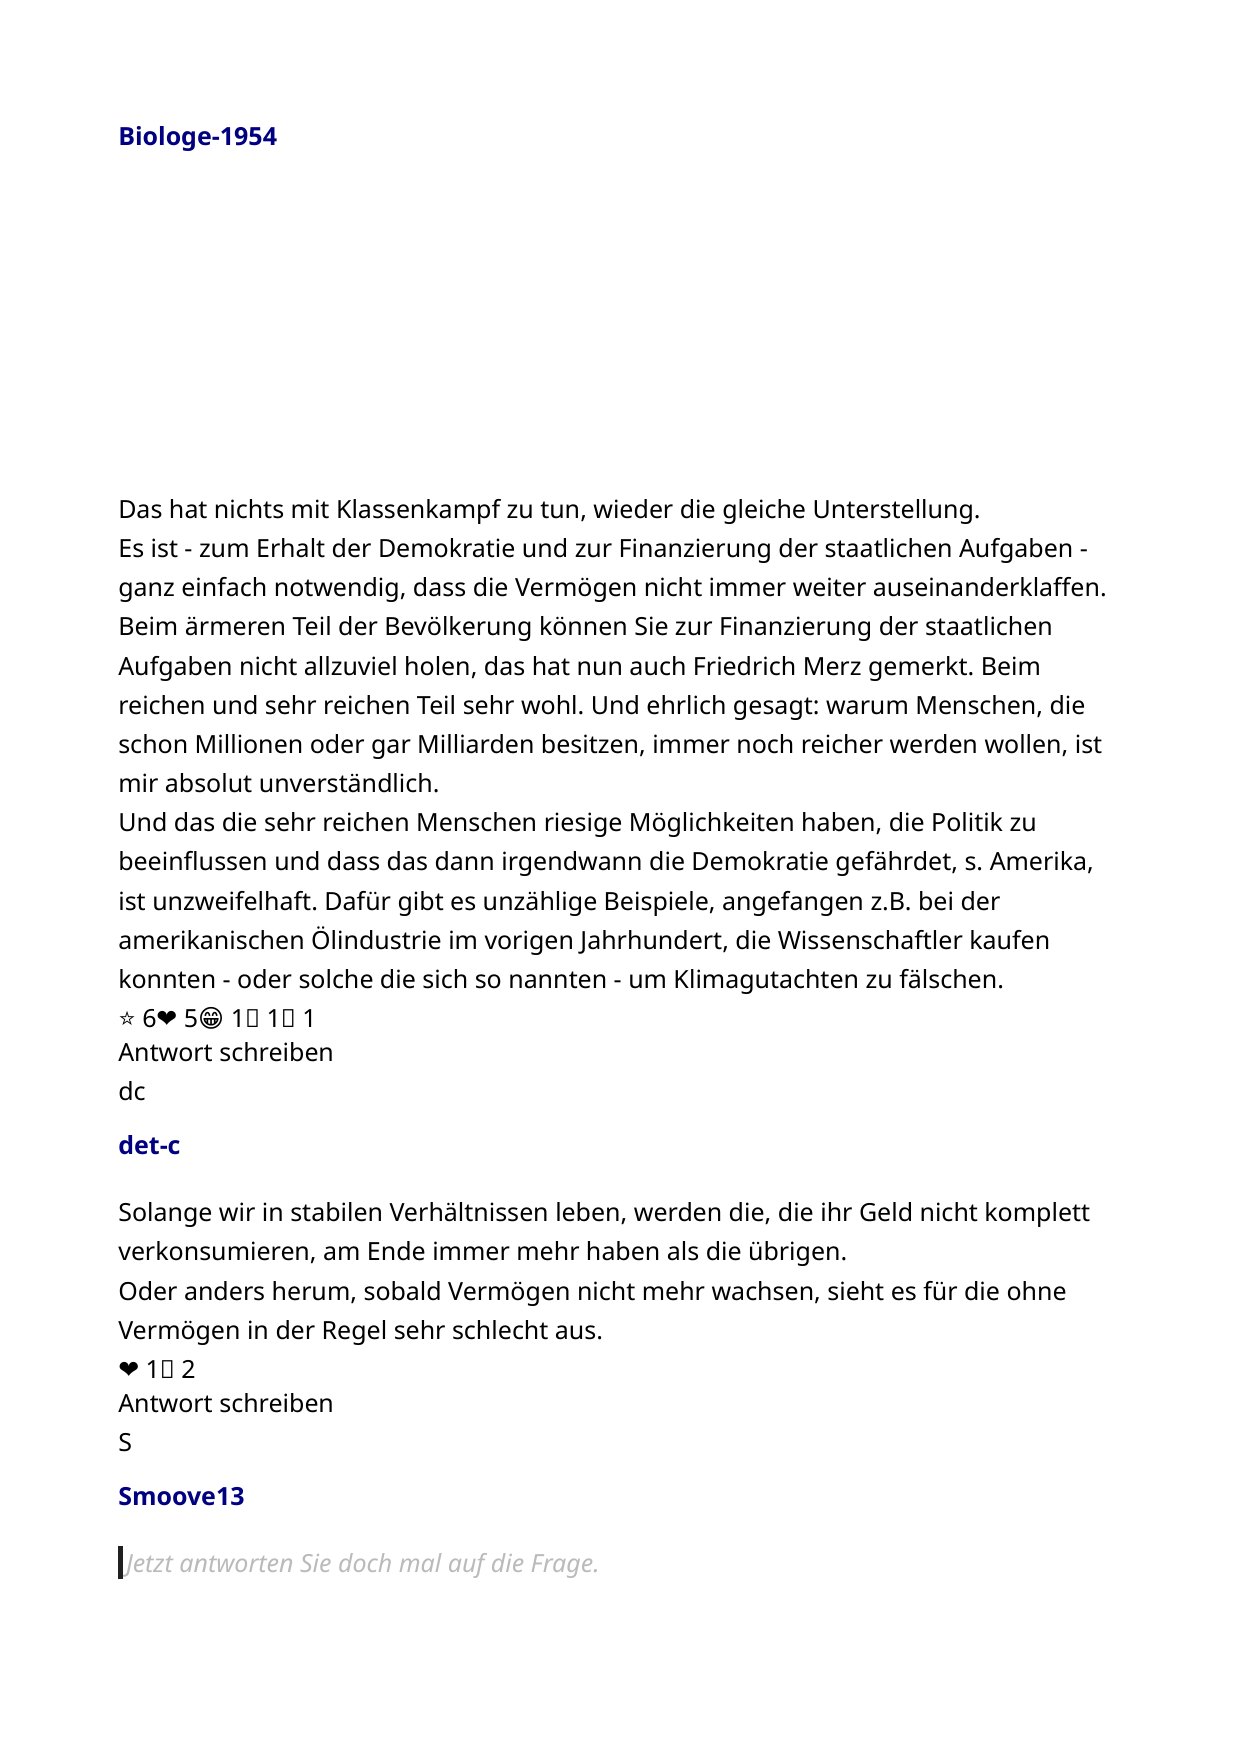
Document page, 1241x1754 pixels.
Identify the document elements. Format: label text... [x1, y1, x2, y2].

text ❤️ 1🤨 2 [118, 1351, 1122, 1386]
text S [118, 1425, 1122, 1459]
text Es ist - zum Erhalt der Demokratie und zur Finanzierung der staatlichen Aufgaben - ganz einfach notwendig, dass die Vermögen nicht immer weiter auseinanderklaffen. [118, 531, 1122, 604]
text Antwort schreiben [118, 1386, 1122, 1419]
subtitle Smoove13 [118, 1478, 1122, 1512]
text Antwort schreiben [118, 1035, 1122, 1069]
text Und das die sehr reichen Menschen riesige Möglichkeiten haben, die Politik zu beeinflussen und dass das dann irgendwann die Demokratie gefährdet, s. Amerika, ist unzweifelhaft. Dafür gibt es unzählige Beispiele, angefangen z.B. bei der amerikanischen Ölindustrie im vorigen Jahrhundert, die Wissenschaftler kaufen konnten - oder solche die sich so nannten - um Klimagutachten zu fälschen. [118, 805, 1122, 996]
subtitle Biologe-1954 [118, 118, 1122, 152]
subtitle det-c [118, 1128, 1122, 1162]
text dc [118, 1074, 1122, 1108]
text Beim ärmeren Teil der Bevölkerung können Sie zur Finanzierung der staatlichen Aufgaben nicht allzuviel holen, das hat nun auch Friedrich Merz gemerkt. Beim reichen und sehr reichen Teil sehr wohl. Und ehrlich gesagt: warum Menschen, die schon Millionen oder gar Milliarden besitzen, immer noch reicher werden wollen, ist mir absolut unverständlich. [118, 609, 1122, 800]
text Jetzt antworten Sie doch mal auf die Frage. [123, 1546, 1122, 1579]
text ⭐️ 6❤️ 5😁 1🙁 1🤨 1 [118, 1001, 1122, 1035]
text Oder anders herum, sobald Vermögen nicht mehr wachsen, sieht es für die ohne Vermögen in der Regel sehr schlecht aus. [118, 1273, 1122, 1346]
text Solange wir in stabilen Verhältnissen leben, werden die, die ihr Geld nicht komplett verkonsumieren, am Ende immer mehr haben als die übrigen. [118, 1195, 1122, 1268]
text Das hat nichts mit Klassenkampf zu tun, wieder die gleiche Unterstellung. [118, 492, 1122, 526]
